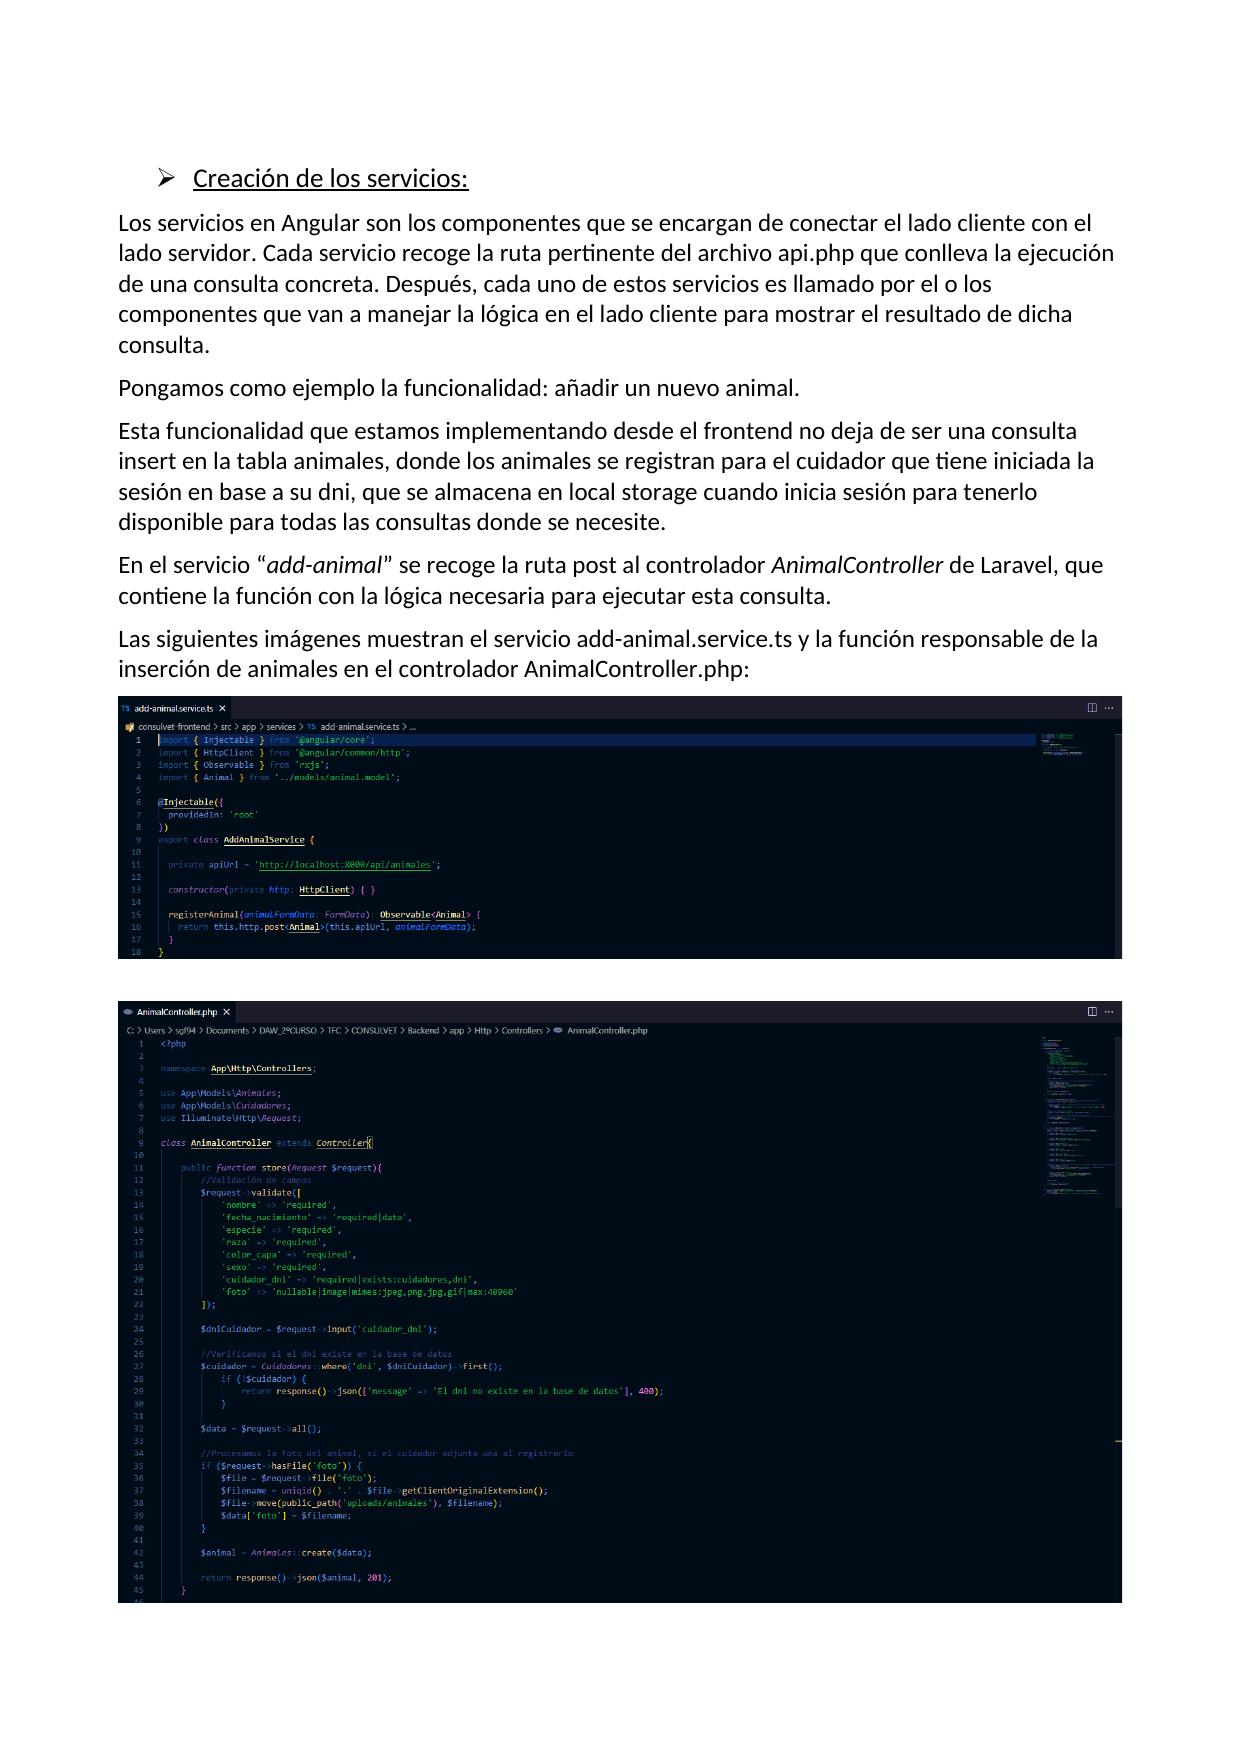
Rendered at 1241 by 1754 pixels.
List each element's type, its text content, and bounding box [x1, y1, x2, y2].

text Pongamos como ejemplo la funcionalidad: añadir un nuevo animal. [118, 372, 1122, 402]
text Las siguientes imágenes muestran el servicio add-animal.service.ts y la función responsable de la inserción de animales en el controlador AnimalController.php: [118, 623, 1122, 684]
picture [118, 696, 1123, 959]
text Los servicios en Angular son los componentes que se encargan de conectar el lado cliente con el lado servidor. Cada servicio recoge la ruta pertinente del archivo api.php que conlleva la ejecución de una consulta concreta. Después, cada uno de estos servicios es llamado por el o los componentes que van a manejar la lógica en el lado cliente para mostrar el resultado de dicha consulta. [118, 207, 1122, 359]
list Creación de los servicios: [156, 161, 1122, 194]
text En el servicio “add-animal” se recoge la ruta post al controlador AnimalController de Laravel, que contiene la función con la lógica necesaria para ejecutar esta consulta. [118, 549, 1122, 610]
picture [118, 1001, 1123, 1603]
text Esta funcionalidad que estamos implementando desde el frontend no deja de ser una consulta insert en la tabla animales, donde los animales se registran para el cuidador que tiene iniciada la sesión en base a su dni, que se almacena en local storage cuando inicia sesión para tenerlo disponible para todas las consultas donde se necesite. [118, 415, 1122, 537]
